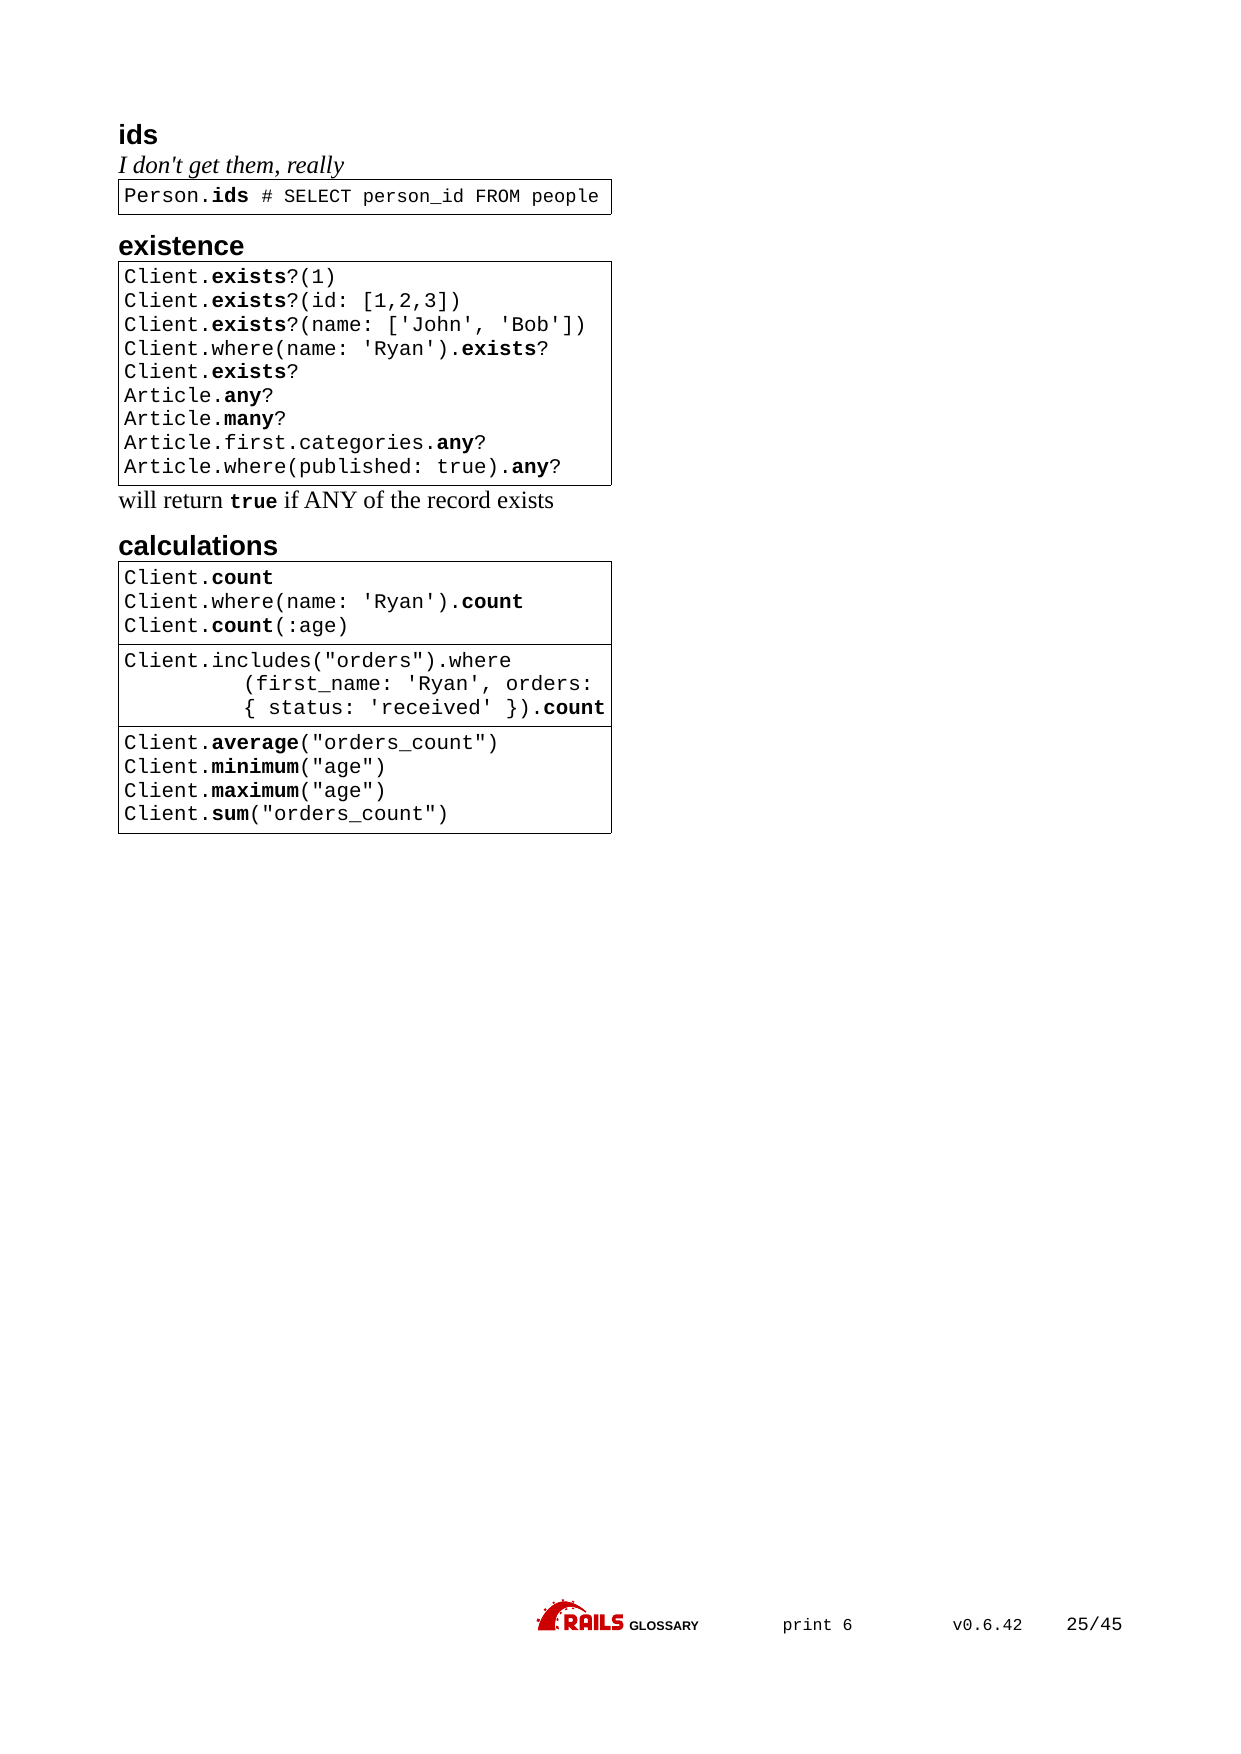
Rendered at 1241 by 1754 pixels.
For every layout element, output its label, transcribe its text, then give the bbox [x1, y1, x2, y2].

table_cell Client.average("orders_count") Client.minimum("age") Client.maximum("age") Client.sum("orders_count") [119, 727, 611, 833]
table_header Client.count Client.where(name: 'Ryan').count Client.count(:age) [119, 562, 611, 644]
table_cell Client.includes("orders").where (first_name: 'Ryan', orders: { status: 'received' }).count [119, 645, 611, 726]
subtitle existence [118, 229, 611, 261]
table_header Client.exists?(1) Client.exists?(id: [1,2,3]) Client.exists?(name: ['John', 'Bob']) Client.where(name: 'Ryan').exists? Client.exists? Article.any? Article.many? Article.first.categories.any? Article.where(published: true).any? [119, 262, 611, 485]
text will return true if ANY of the record exists [118, 486, 611, 515]
table_header Person.ids # SELECT person_id FROM people [119, 180, 611, 214]
subtitle ids [118, 118, 611, 150]
text I don't get them, really [118, 150, 611, 179]
subtitle calculations [118, 529, 611, 561]
